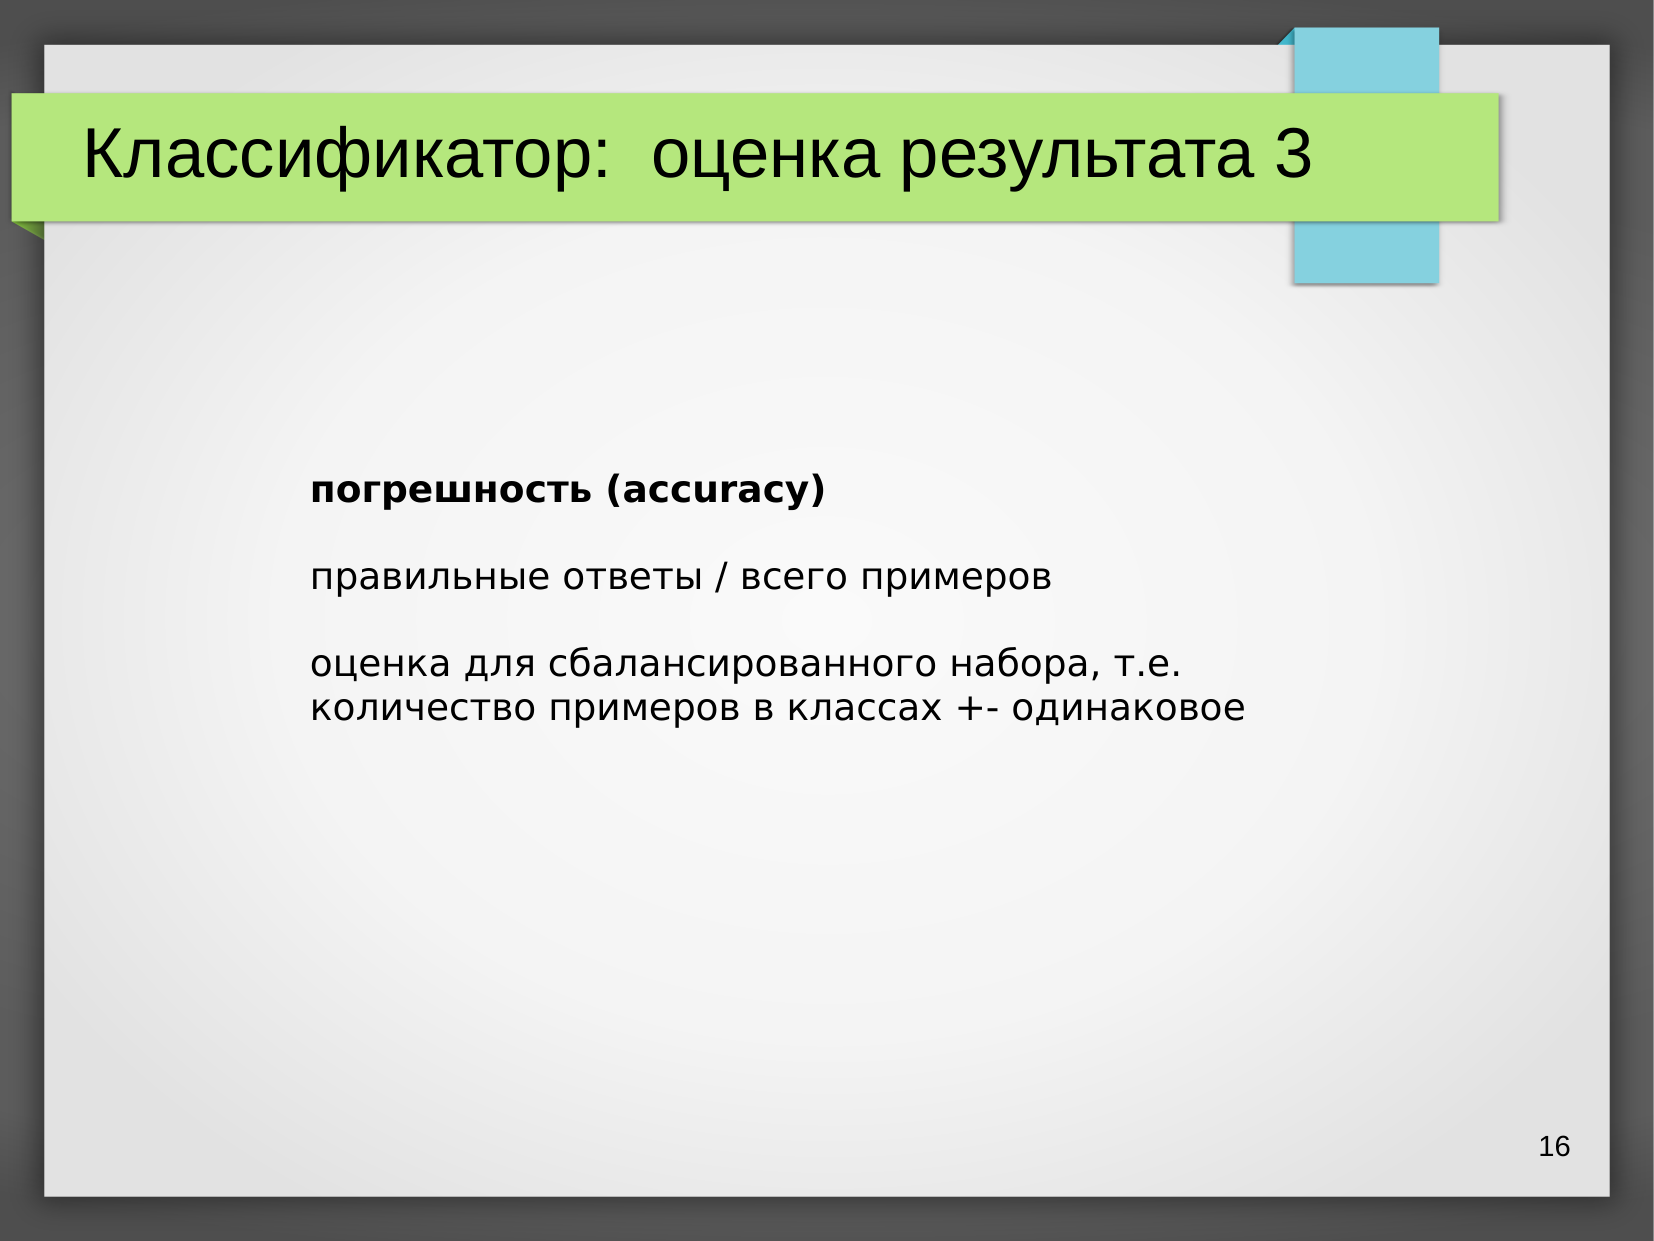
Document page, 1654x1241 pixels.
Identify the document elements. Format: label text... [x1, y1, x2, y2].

picture [0, 0, 1654, 1241]
text_box погрешность (accuracy) правильные ответы / всего примеров оценка для сбалансированного набора, т.е. количество примеров в классах +- одинаковое [295, 460, 1489, 998]
title Классификатор: оценка результата 3 [82, 49, 1571, 257]
